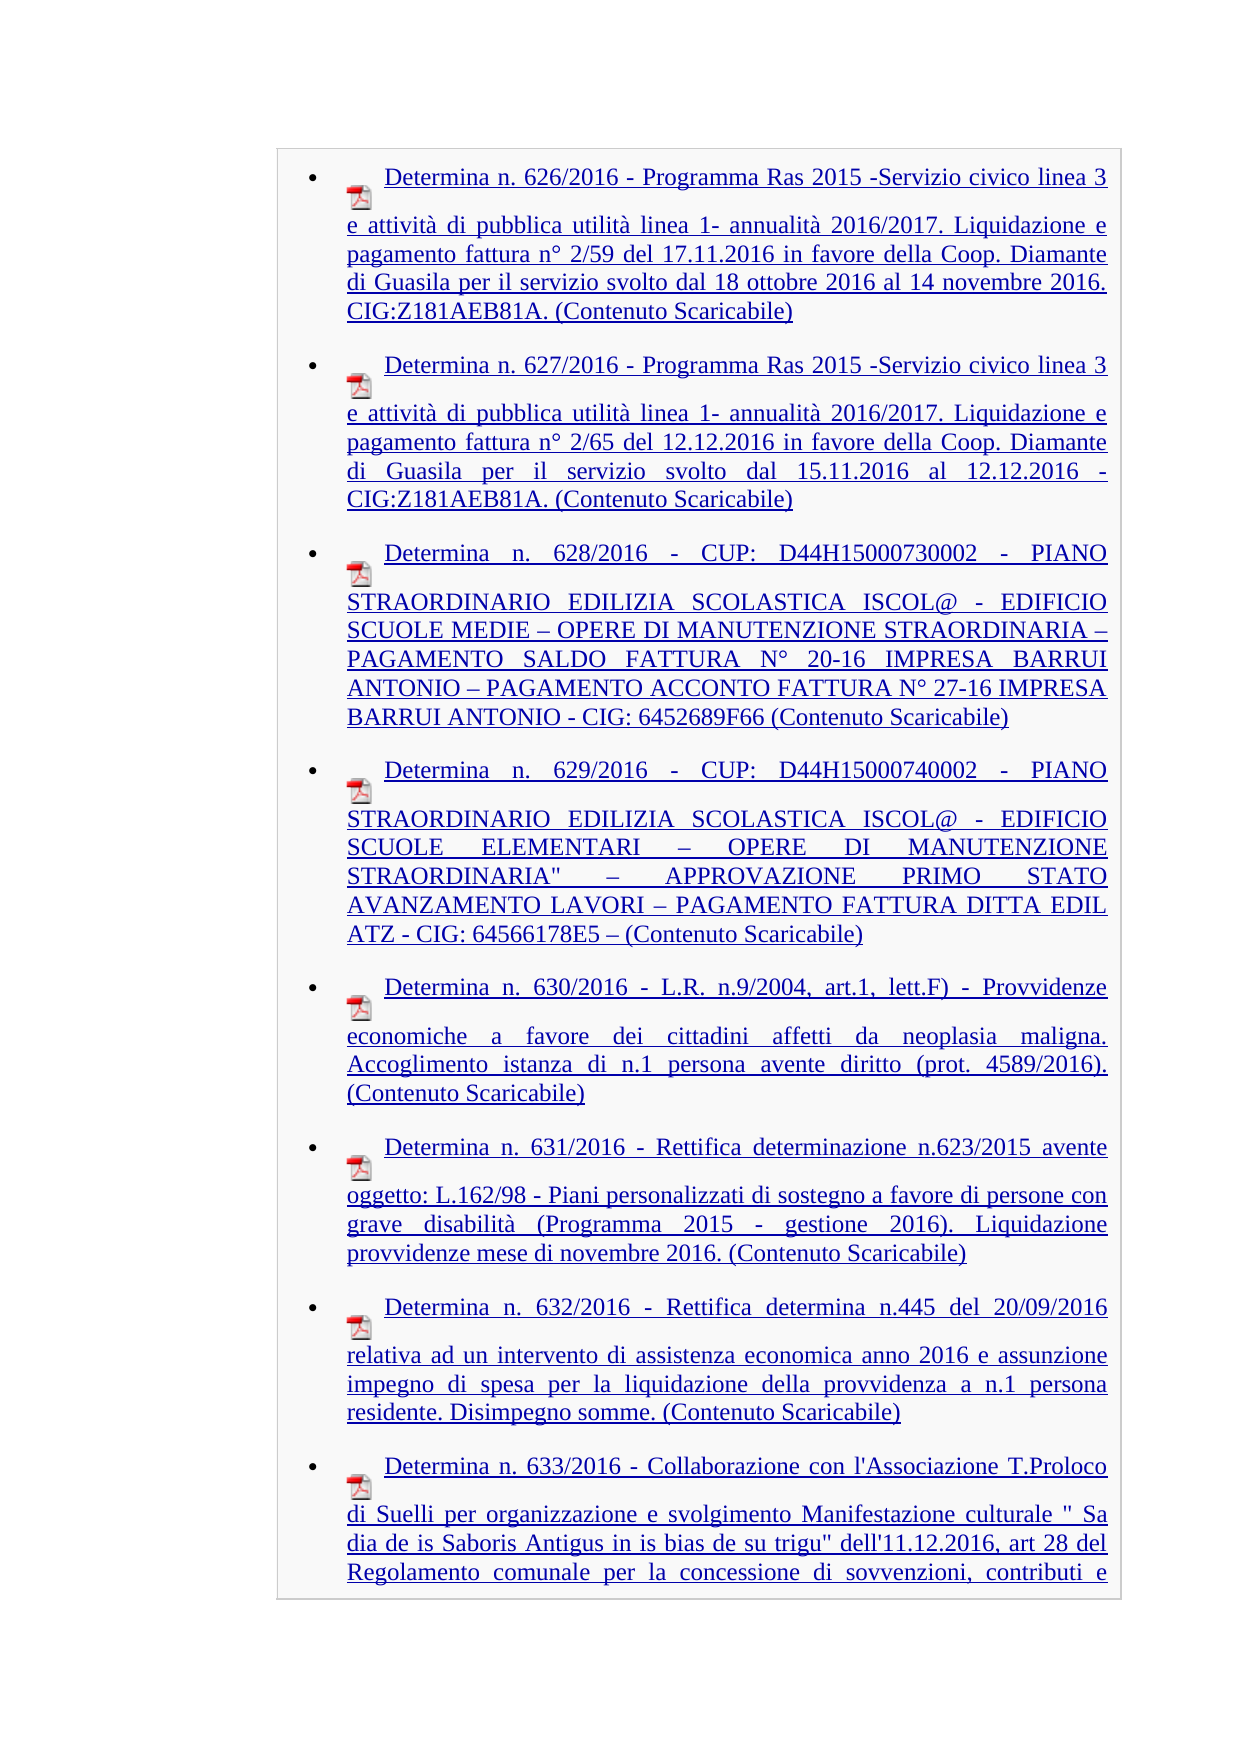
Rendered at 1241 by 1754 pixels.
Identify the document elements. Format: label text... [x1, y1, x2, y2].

list Determina n. 628/2016 - CUP: D44H15000730002 - PIANO STRAORDINARIO EDILIZIA SCOLASTICA ISCOL@ - EDIFICIO SCUOLE MEDIE – OPERE DI MANUTENZIONE STRAORDINARIA – PAGAMENTO SALDO FATTURA N° 20-16 IMPRESA BARRUI ANTONIO – PAGAMENTO ACCONTO FATTURA N° 27-16 IMPRESA BARRUI ANTONIO - CIG: 6452689F66 (Contenuto Scaricabile) [278, 524, 1120, 730]
list Determina n. 632/2016 - Rettifica determina n.445 del 20/09/2016 relativa ad un intervento di assistenza economica anno 2016 e assunzione impegno di spesa per la liquidazione della provvidenza a n.1 persona residente. Disimpegno somme. (Contenuto Scaricabile) [278, 1278, 1120, 1426]
list Determina n. 629/2016 - CUP: D44H15000740002 - PIANO STRAORDINARIO EDILIZIA SCOLASTICA ISCOL@ - EDIFICIO SCUOLE ELEMENTARI – OPERE DI MANUTENZIONE STRAORDINARIA" – APPROVAZIONE PRIMO STATO AVANZAMENTO LAVORI – PAGAMENTO FATTURA DITTA EDIL ATZ - CIG: 64566178E5 – (Contenuto Scaricabile) [278, 741, 1120, 947]
list Determina n. 626/2016 - Programma Ras 2015 -Servizio civico linea 3 e attività di pubblica utilità linea 1- annualità 2016/2017. Liquidazione e pagamento fattura n° 2/59 del 17.11.2016 in favore della Coop. Diamante di Guasila per il servizio svolto dal 18 ottobre 2016 al 14 novembre 2016. CIG:Z181AEB81A. (Contenuto Scaricabile) [278, 149, 1120, 325]
list Determina n. 627/2016 - Programma Ras 2015 -Servizio civico linea 3 e attività di pubblica utilità linea 1- annualità 2016/2017. Liquidazione e pagamento fattura n° 2/65 del 12.12.2016 in favore della Coop. Diamante di Guasila per il servizio svolto dal 15.11.2016 al 12.12.2016 - CIG:Z181AEB81A. (Contenuto Scaricabile) [278, 336, 1120, 513]
list Determina n. 633/2016 - Collaborazione con l'Associazione T.Proloco di Suelli per organizzazione e svolgimento Manifestazione culturale " Sa dia de is Saboris Antigus in is bias de su trigu" dell'11.12.2016, art 28 del Regolamento comunale per la concessione di sovvenzioni, contributi e [278, 1437, 1120, 1598]
list Determina n. 630/2016 - L.R. n.9/2004, art.1, lett.F) - Provvidenze economiche a favore dei cittadini affetti da neoplasia maligna. Accoglimento istanza di n.1 persona avente diritto (prot. 4589/2016). (Contenuto Scaricabile) [278, 958, 1120, 1107]
list Determina n. 631/2016 - Rettifica determinazione n.623/2015 avente oggetto: L.162/98 - Piani personalizzati di sostegno a favore di persone con grave disabilità (Programma 2015 - gestione 2016). Liquidazione provvidenze mese di novembre 2016. (Contenuto Scaricabile) [278, 1118, 1120, 1267]
